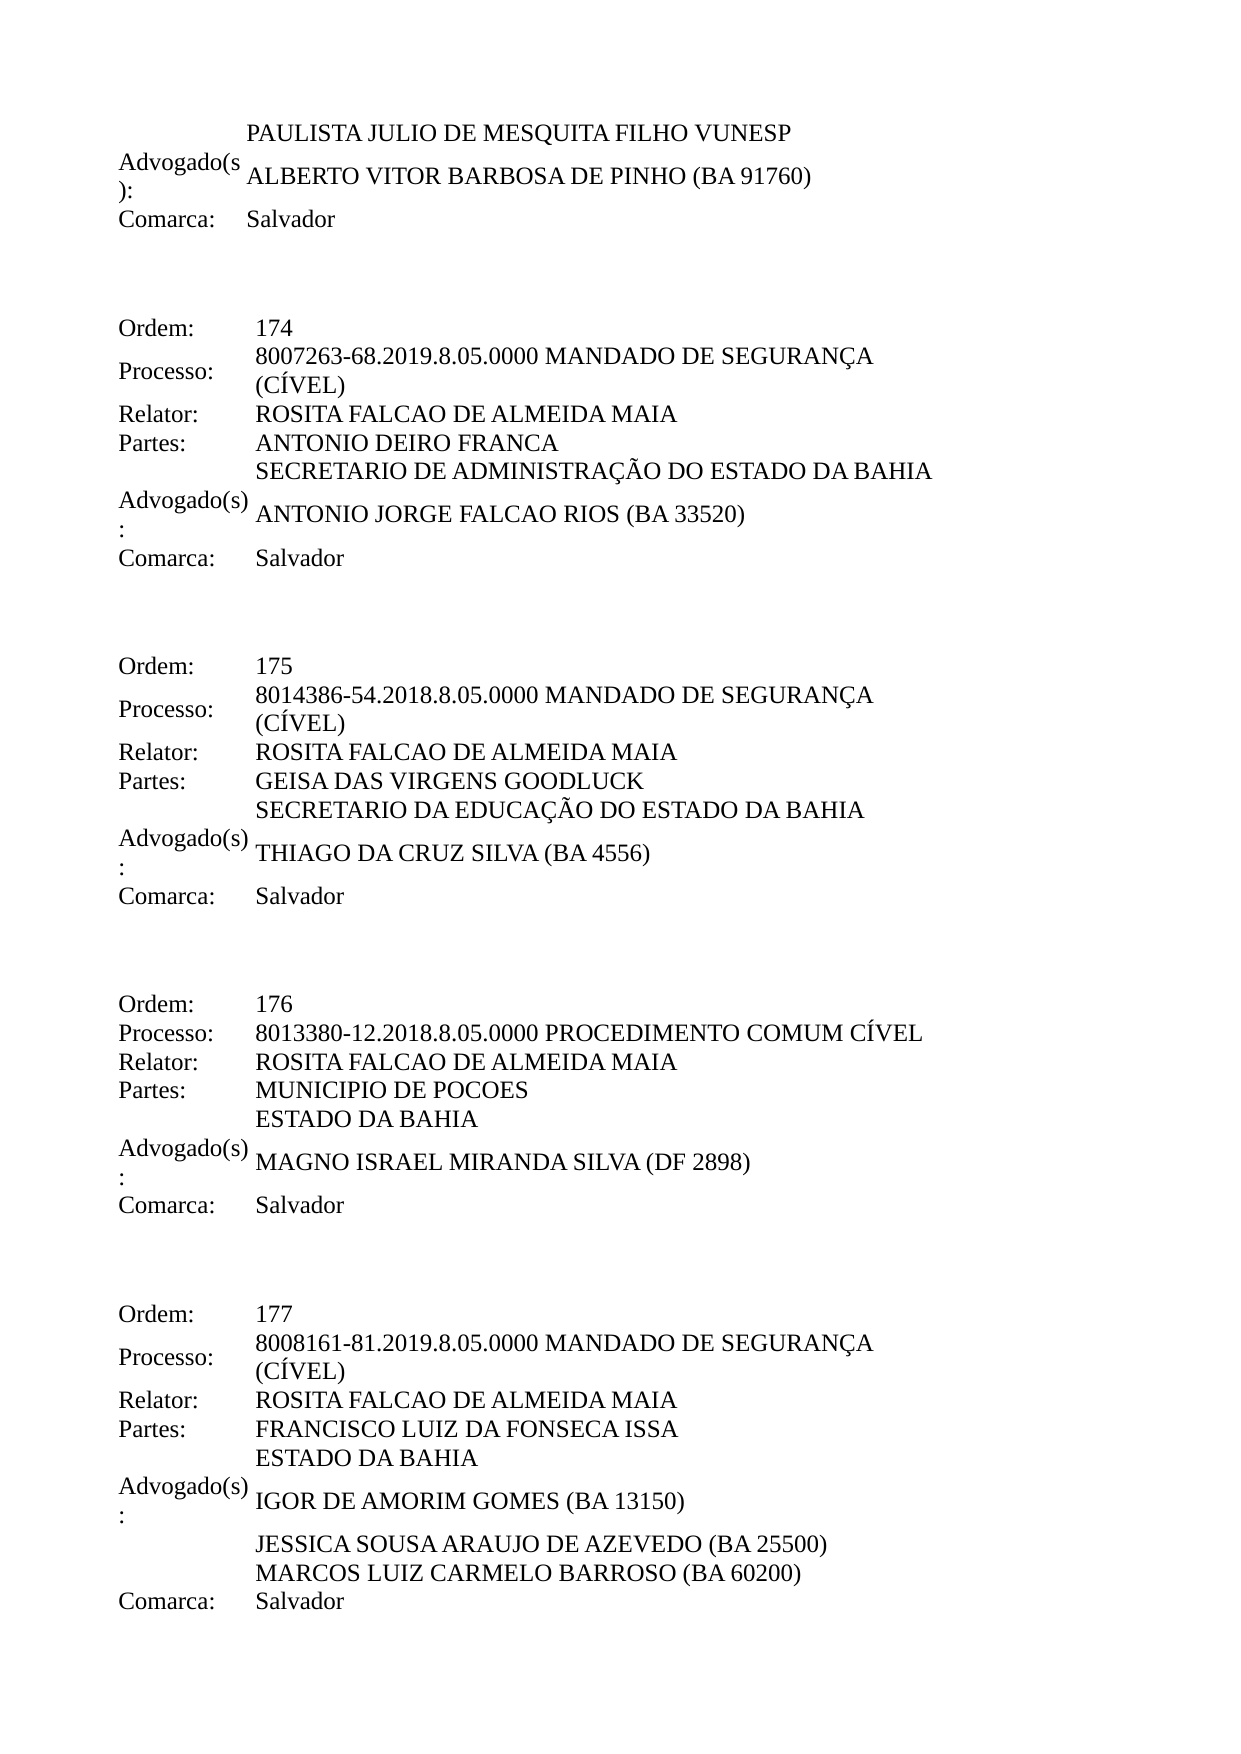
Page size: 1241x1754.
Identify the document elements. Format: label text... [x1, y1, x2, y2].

table_cell [118, 1104, 255, 1133]
table_cell GEISA DAS VIRGENS GOODLUCK [255, 766, 969, 795]
table_cell Partes: [118, 1414, 255, 1443]
table_cell Relator: [118, 1385, 255, 1414]
table_cell Salvador [255, 1586, 969, 1615]
table_cell JESSICA SOUSA ARAUJO DE AZEVEDO (BA 25500) [255, 1529, 969, 1558]
table_cell ANTONIO JORGE FALCAO RIOS (BA 33520) [255, 485, 969, 543]
table_cell Advogado(s): [118, 1133, 255, 1191]
table_cell Salvador [246, 204, 1122, 233]
table_cell ROSITA FALCAO DE ALMEIDA MAIA [255, 737, 969, 766]
table_cell ALBERTO VITOR BARBOSA DE PINHO (BA 91760) [246, 147, 1122, 204]
table_cell Processo: [118, 341, 255, 399]
table_cell ROSITA FALCAO DE ALMEIDA MAIA [255, 1047, 925, 1076]
table_cell Comarca: [118, 543, 255, 571]
table_cell Partes: [118, 1076, 255, 1104]
table_cell SECRETARIO DE ADMINISTRAÇÃO DO ESTADO DA BAHIA [255, 456, 969, 485]
table_cell Salvador [255, 881, 969, 910]
table_header Ordem: [118, 313, 255, 341]
table_cell Relator: [118, 399, 255, 428]
table_header 175 [255, 651, 969, 680]
table_cell [118, 456, 255, 485]
table_header 177 [255, 1299, 969, 1328]
table_cell ESTADO DA BAHIA [255, 1104, 925, 1133]
table_header Ordem: [118, 989, 255, 1018]
table_cell Salvador [255, 543, 969, 571]
table_cell [118, 795, 255, 823]
table_header 176 [255, 989, 925, 1018]
table_cell Advogado(s): [118, 485, 255, 543]
table_cell Relator: [118, 737, 255, 766]
table_cell SECRETARIO DA EDUCAÇÃO DO ESTADO DA BAHIA [255, 795, 969, 823]
table_cell [118, 1443, 255, 1471]
table_cell Partes: [118, 766, 255, 795]
table_cell Comarca: [118, 881, 255, 910]
table_cell ESTADO DA BAHIA [255, 1443, 969, 1471]
table_header 174 [255, 313, 969, 341]
table_cell 8008161-81.2019.8.05.0000 MANDADO DE SEGURANÇA (CÍVEL) [255, 1328, 969, 1385]
table_cell Advogado(s): [118, 1471, 255, 1529]
table_cell 8013380-12.2018.8.05.0000 PROCEDIMENTO COMUM CÍVEL [255, 1018, 925, 1047]
table_cell MAGNO ISRAEL MIRANDA SILVA (DF 2898) [255, 1133, 925, 1191]
table_cell ROSITA FALCAO DE ALMEIDA MAIA [255, 399, 969, 428]
table_cell Processo: [118, 1018, 255, 1047]
table_cell Comarca: [118, 1586, 255, 1615]
table_cell [118, 118, 246, 147]
table_cell 8014386-54.2018.8.05.0000 MANDADO DE SEGURANÇA (CÍVEL) [255, 680, 969, 737]
table_cell [118, 1529, 255, 1558]
table_cell Partes: [118, 428, 255, 456]
table_cell MARCOS LUIZ CARMELO BARROSO (BA 60200) [255, 1558, 969, 1586]
table_cell IGOR DE AMORIM GOMES (BA 13150) [255, 1471, 969, 1529]
table_cell FRANCISCO LUIZ DA FONSECA ISSA [255, 1414, 969, 1443]
table_cell Advogado(s): [118, 824, 255, 881]
table_cell Comarca: [118, 204, 246, 233]
table_header Ordem: [118, 1299, 255, 1328]
table_cell 8007263-68.2019.8.05.0000 MANDADO DE SEGURANÇA (CÍVEL) [255, 341, 969, 399]
table_cell THIAGO DA CRUZ SILVA (BA 4556) [255, 824, 969, 881]
table_cell ROSITA FALCAO DE ALMEIDA MAIA [255, 1385, 969, 1414]
table_cell Salvador [255, 1191, 925, 1219]
table_cell Processo: [118, 1328, 255, 1385]
table_cell Processo: [118, 680, 255, 737]
table_cell PAULISTA JULIO DE MESQUITA FILHO VUNESP [246, 118, 1122, 147]
table_cell MUNICIPIO DE POCOES [255, 1076, 925, 1104]
table_cell Comarca: [118, 1191, 255, 1219]
table_cell Advogado(s): [118, 147, 246, 204]
table_cell [118, 1558, 255, 1586]
table_cell ANTONIO DEIRO FRANCA [255, 428, 969, 456]
table_cell Relator: [118, 1047, 255, 1076]
table_header Ordem: [118, 651, 255, 680]
